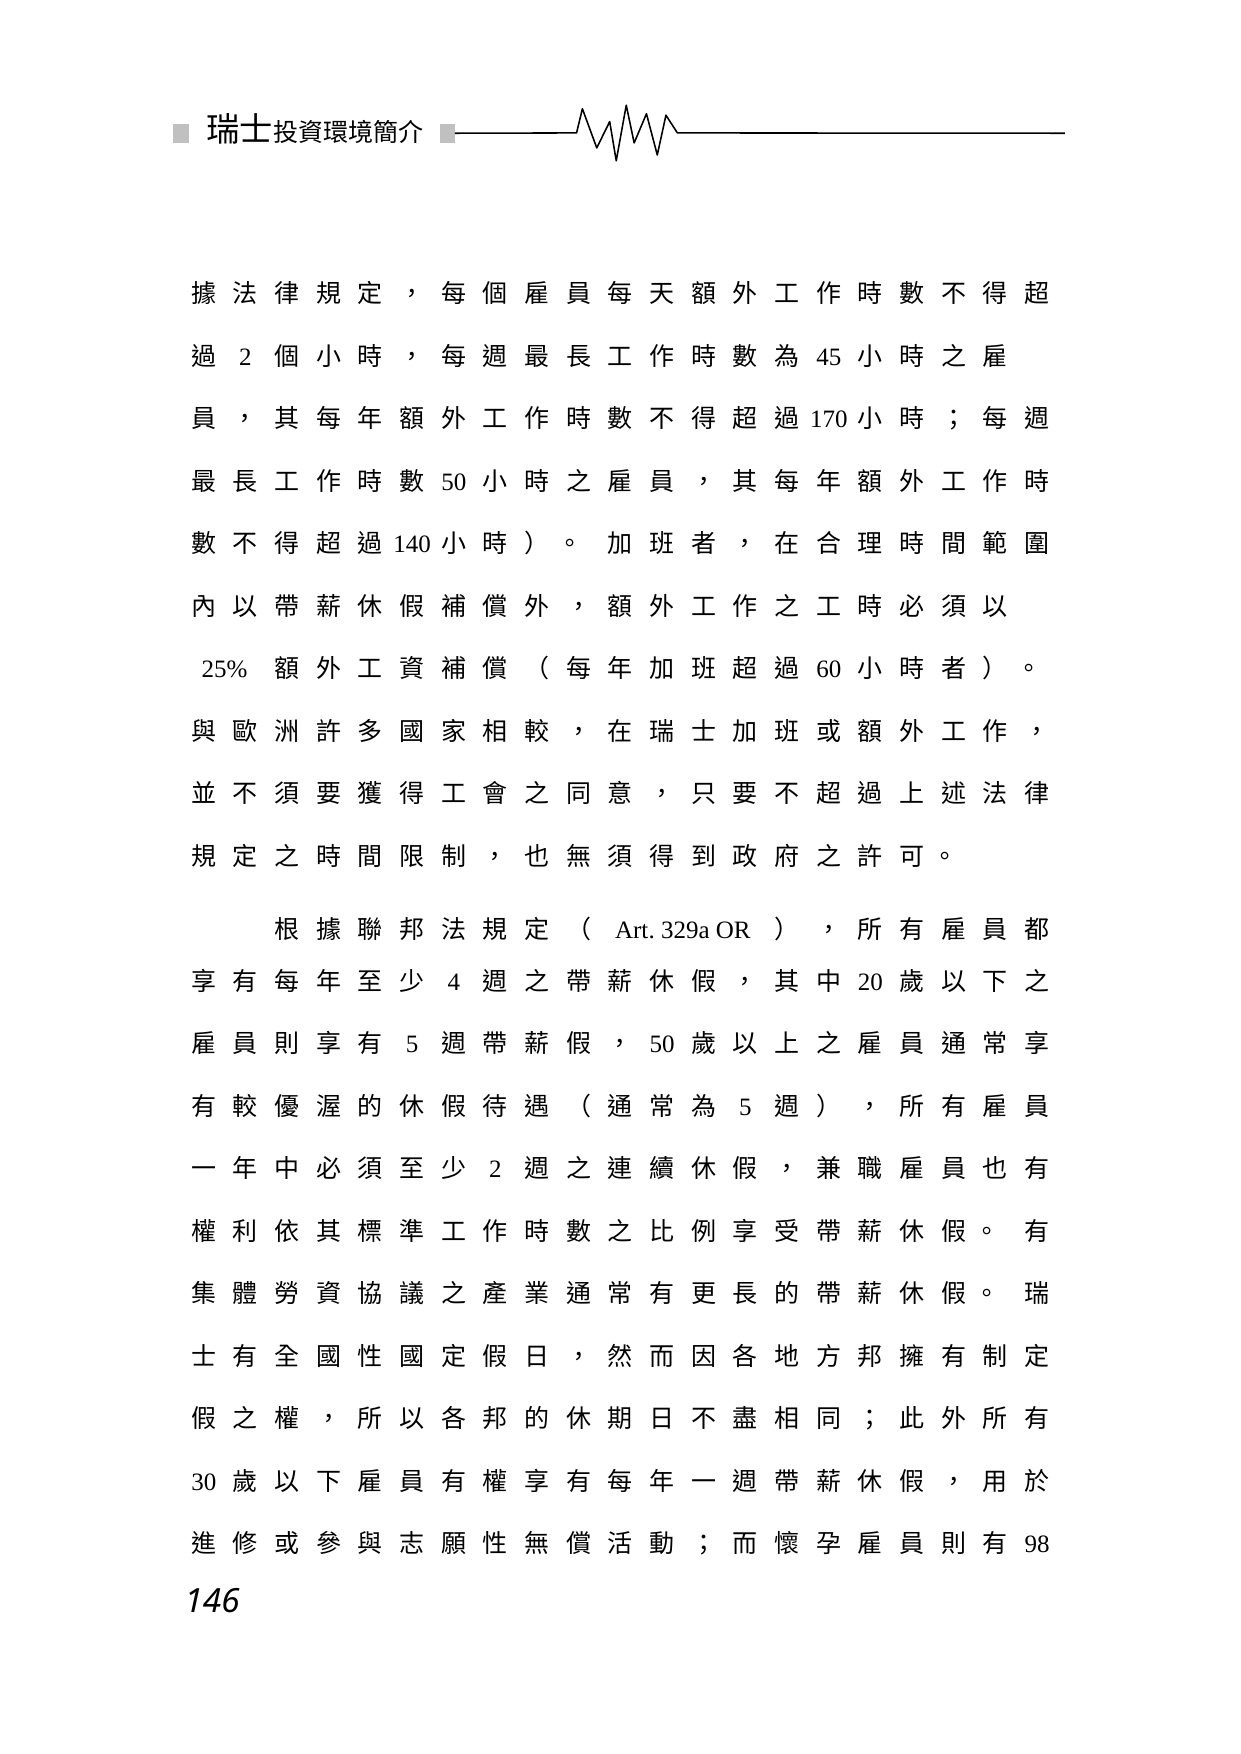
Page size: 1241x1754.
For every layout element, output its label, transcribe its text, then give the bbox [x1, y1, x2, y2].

text 根據聯邦法規定（Art. 329a OR），所有雇員都享有每年至少4週之帶薪休假，其中20歲以下之雇員則享有5週帶薪假，50歲以上之雇員通常享有較優渥的休假待遇（通常為5週），所有雇員一年中必須至少2週之連續休假，兼職雇員也有權利依其標準工作時數之比例享受帶薪休假。有集體勞資協議之產業通常有更長的帶薪休假。瑞士有全國性國定假日，然而因各地方邦擁有制定假之權，所以各邦的休期日不盡相同；此外所有30歲以下雇員有權享有每年一週帶薪休假，用於進修或參與志願性無償活動；而懷孕雇員則有98 [183, 875, 1058, 1563]
text 據法律規定，每個雇員每天額外工作時數不得超過2個小時，每週最長工作時數為45小時之雇員，其每年額外工作時數不得超過170小時；每週最長工作時數50小時之雇員，其每年額外工作時數不得超過140小時）。加班者，在合理時間範圍內以帶薪休假補償外，額外工作之工時必須以25%額外工資補償（每年加班超過60小時者）。與歐洲許多國家相較，在瑞士加班或額外工作，並不須要獲得工會之同意，只要不超過上述法律規定之時間限制，也無須得到政府之許可。 [183, 250, 1058, 875]
